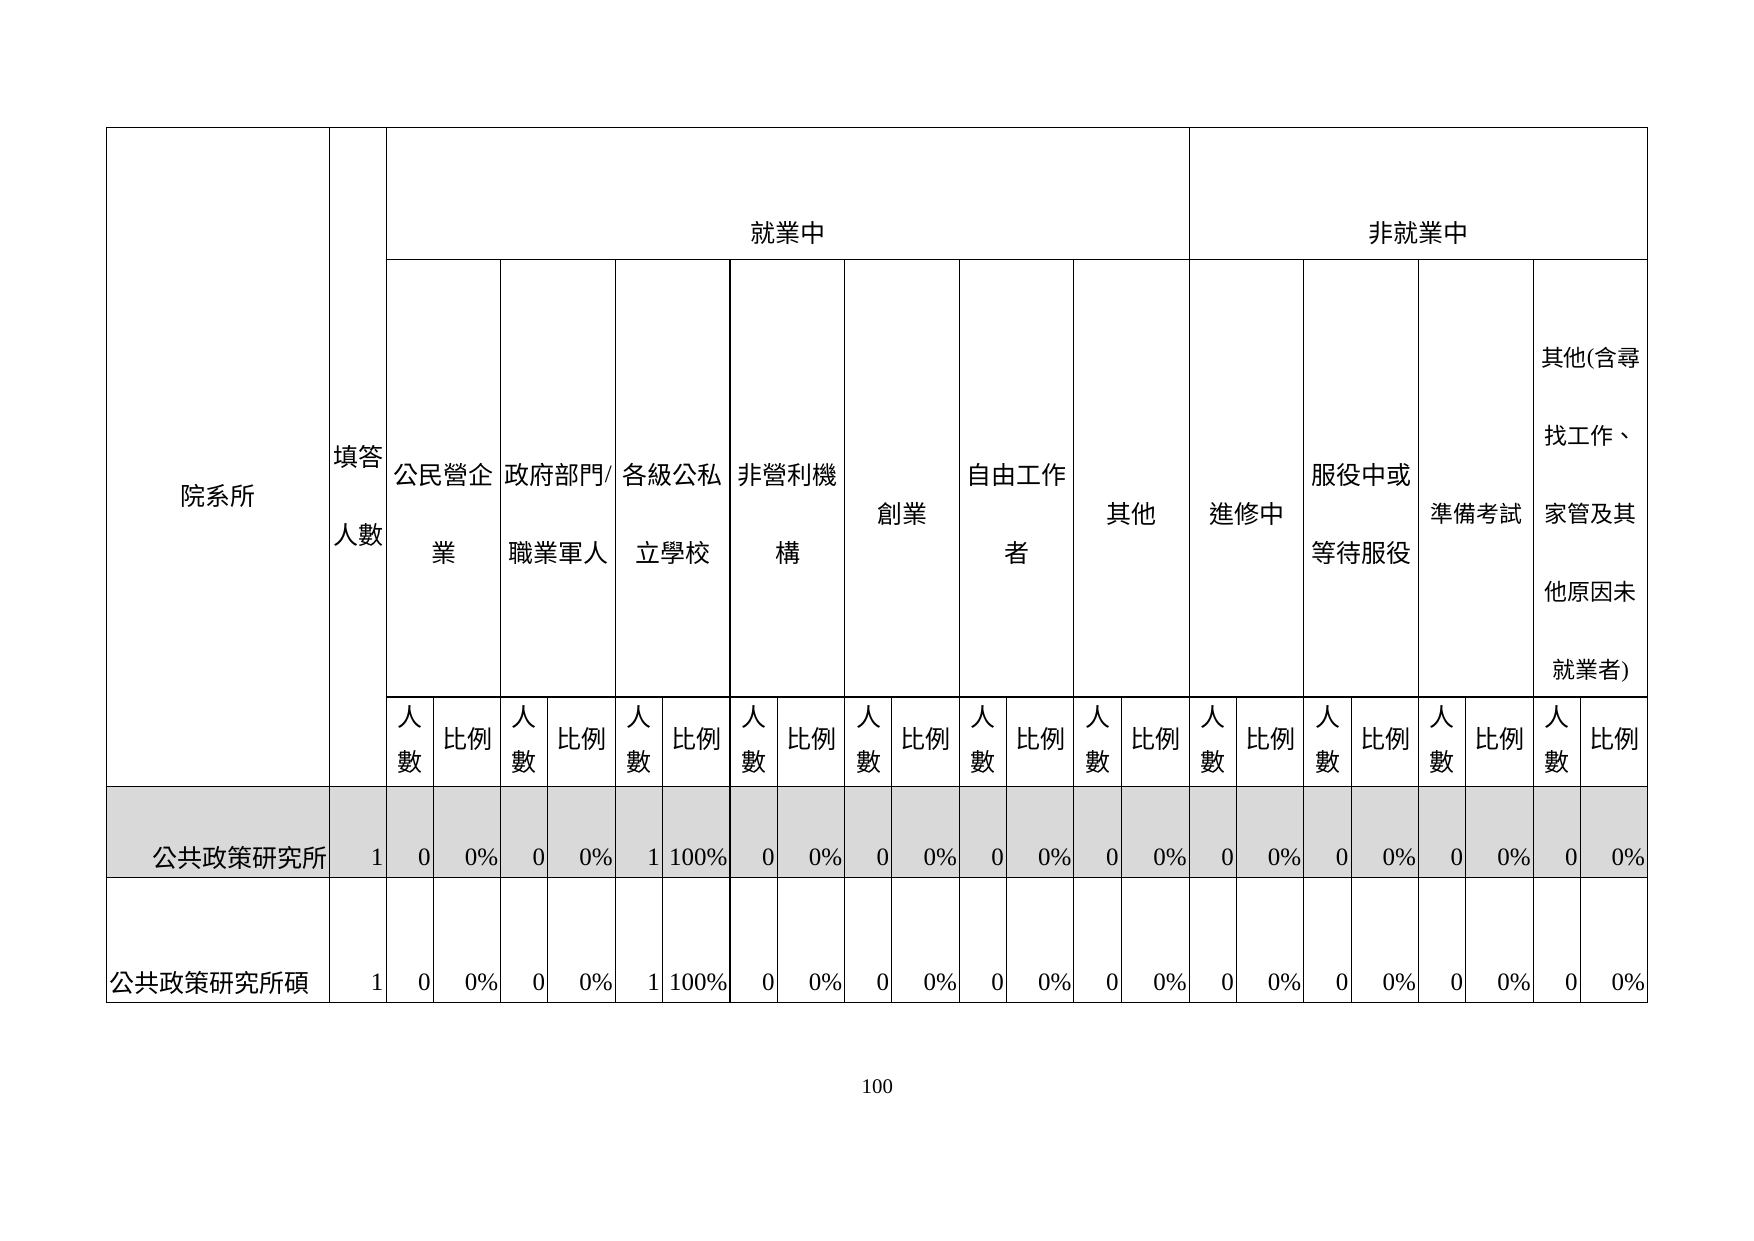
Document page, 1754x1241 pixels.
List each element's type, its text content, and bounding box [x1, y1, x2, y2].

table_cell 0% [1352, 878, 1418, 1002]
table_cell 比例 [663, 698, 729, 786]
table_cell 1 [330, 787, 386, 877]
table_cell 進修中 [1190, 260, 1303, 696]
table_cell 人數 [1419, 698, 1465, 786]
table_cell 準備考試 [1419, 260, 1533, 696]
table_cell 0 [1074, 787, 1121, 877]
table_cell 0 [1534, 878, 1580, 1002]
table_cell 0 [731, 878, 777, 1002]
table_cell 人數 [501, 698, 547, 786]
table_cell 人數 [387, 698, 433, 786]
table_cell 0 [387, 787, 433, 877]
table_cell 0 [1534, 787, 1580, 877]
table_cell 比例 [1581, 698, 1647, 786]
table_cell 比例 [1007, 698, 1073, 786]
table_cell 人數 [1304, 698, 1351, 786]
table_cell 人數 [1190, 698, 1236, 786]
table_cell 1 [330, 878, 386, 1002]
table_cell 0 [1419, 878, 1465, 1002]
table_cell 1 [616, 878, 662, 1002]
table_cell 0 [845, 787, 891, 877]
table_cell 0% [1007, 787, 1073, 877]
table_cell 0% [1122, 878, 1189, 1002]
table_cell 公共政策研究所碩 [107, 878, 329, 1002]
table_cell 0% [434, 787, 500, 877]
table_cell 0 [845, 878, 891, 1002]
table_cell 0 [960, 787, 1006, 877]
table_cell 人數 [960, 698, 1006, 786]
table_cell 0 [1190, 878, 1236, 1002]
table_cell 0 [1419, 787, 1465, 877]
table_header 非就業中 [1190, 128, 1647, 259]
table_cell 比例 [1352, 698, 1418, 786]
table_cell 0% [778, 878, 844, 1002]
table_cell 非營利機構 [731, 260, 844, 696]
table_cell 0 [1074, 878, 1121, 1002]
table_cell 0% [548, 878, 615, 1002]
table_cell 人數 [731, 698, 777, 786]
table_cell 比例 [1466, 698, 1533, 786]
table_cell 0% [1466, 878, 1533, 1002]
table_cell 0 [1190, 787, 1236, 877]
table_cell 各級公私立學校 [616, 260, 729, 696]
table_cell 0 [501, 878, 547, 1002]
table_cell 0% [548, 787, 615, 877]
table_cell 政府部門/職業軍人 [501, 260, 615, 696]
table_cell 100% [663, 878, 729, 1002]
table_cell 比例 [1237, 698, 1303, 786]
table_cell 0 [501, 787, 547, 877]
table_cell 創業 [845, 260, 959, 696]
table_cell 0% [892, 787, 959, 877]
table_cell 人數 [845, 698, 891, 786]
table_cell 0% [778, 787, 844, 877]
table_cell 其他 [1074, 260, 1189, 696]
table_cell 人數 [1074, 698, 1121, 786]
table_cell 0% [1122, 787, 1189, 877]
table_cell 人數 [616, 698, 662, 786]
table_cell 比例 [548, 698, 615, 786]
table_cell 公共政策研究所 [107, 787, 329, 877]
table_cell 其他(含尋找工作、家管及其他原因未就業者) [1534, 260, 1647, 696]
table_cell 1 [616, 787, 662, 877]
table_cell 0% [892, 878, 959, 1002]
table_cell 公民營企業 [387, 260, 500, 696]
table_cell 0% [1007, 878, 1073, 1002]
table_cell 0% [1581, 878, 1647, 1002]
table_cell 0% [1466, 787, 1533, 877]
table_cell 100% [663, 787, 729, 877]
table_cell 0% [1581, 787, 1647, 877]
table_cell 比例 [892, 698, 959, 786]
table_cell 0 [960, 878, 1006, 1002]
table_header 就業中 [387, 128, 1189, 259]
table_cell 比例 [778, 698, 844, 786]
table_cell 0% [434, 878, 500, 1002]
table_cell 0 [1304, 787, 1351, 877]
table_cell 服役中或等待服役 [1304, 260, 1418, 696]
table_cell 人數 [1534, 698, 1580, 786]
table_header 填答 人數 [330, 128, 386, 786]
table_cell 比例 [434, 698, 500, 786]
table_cell 0% [1237, 878, 1303, 1002]
table_cell 比例 [1122, 698, 1189, 786]
table_cell 0 [387, 878, 433, 1002]
table_header 院系所 [107, 128, 329, 786]
table_cell 0% [1237, 787, 1303, 877]
table_cell 0 [1304, 878, 1351, 1002]
table_cell 0% [1352, 787, 1418, 877]
table_cell 0 [731, 787, 777, 877]
table_cell 自由工作者 [960, 260, 1073, 696]
